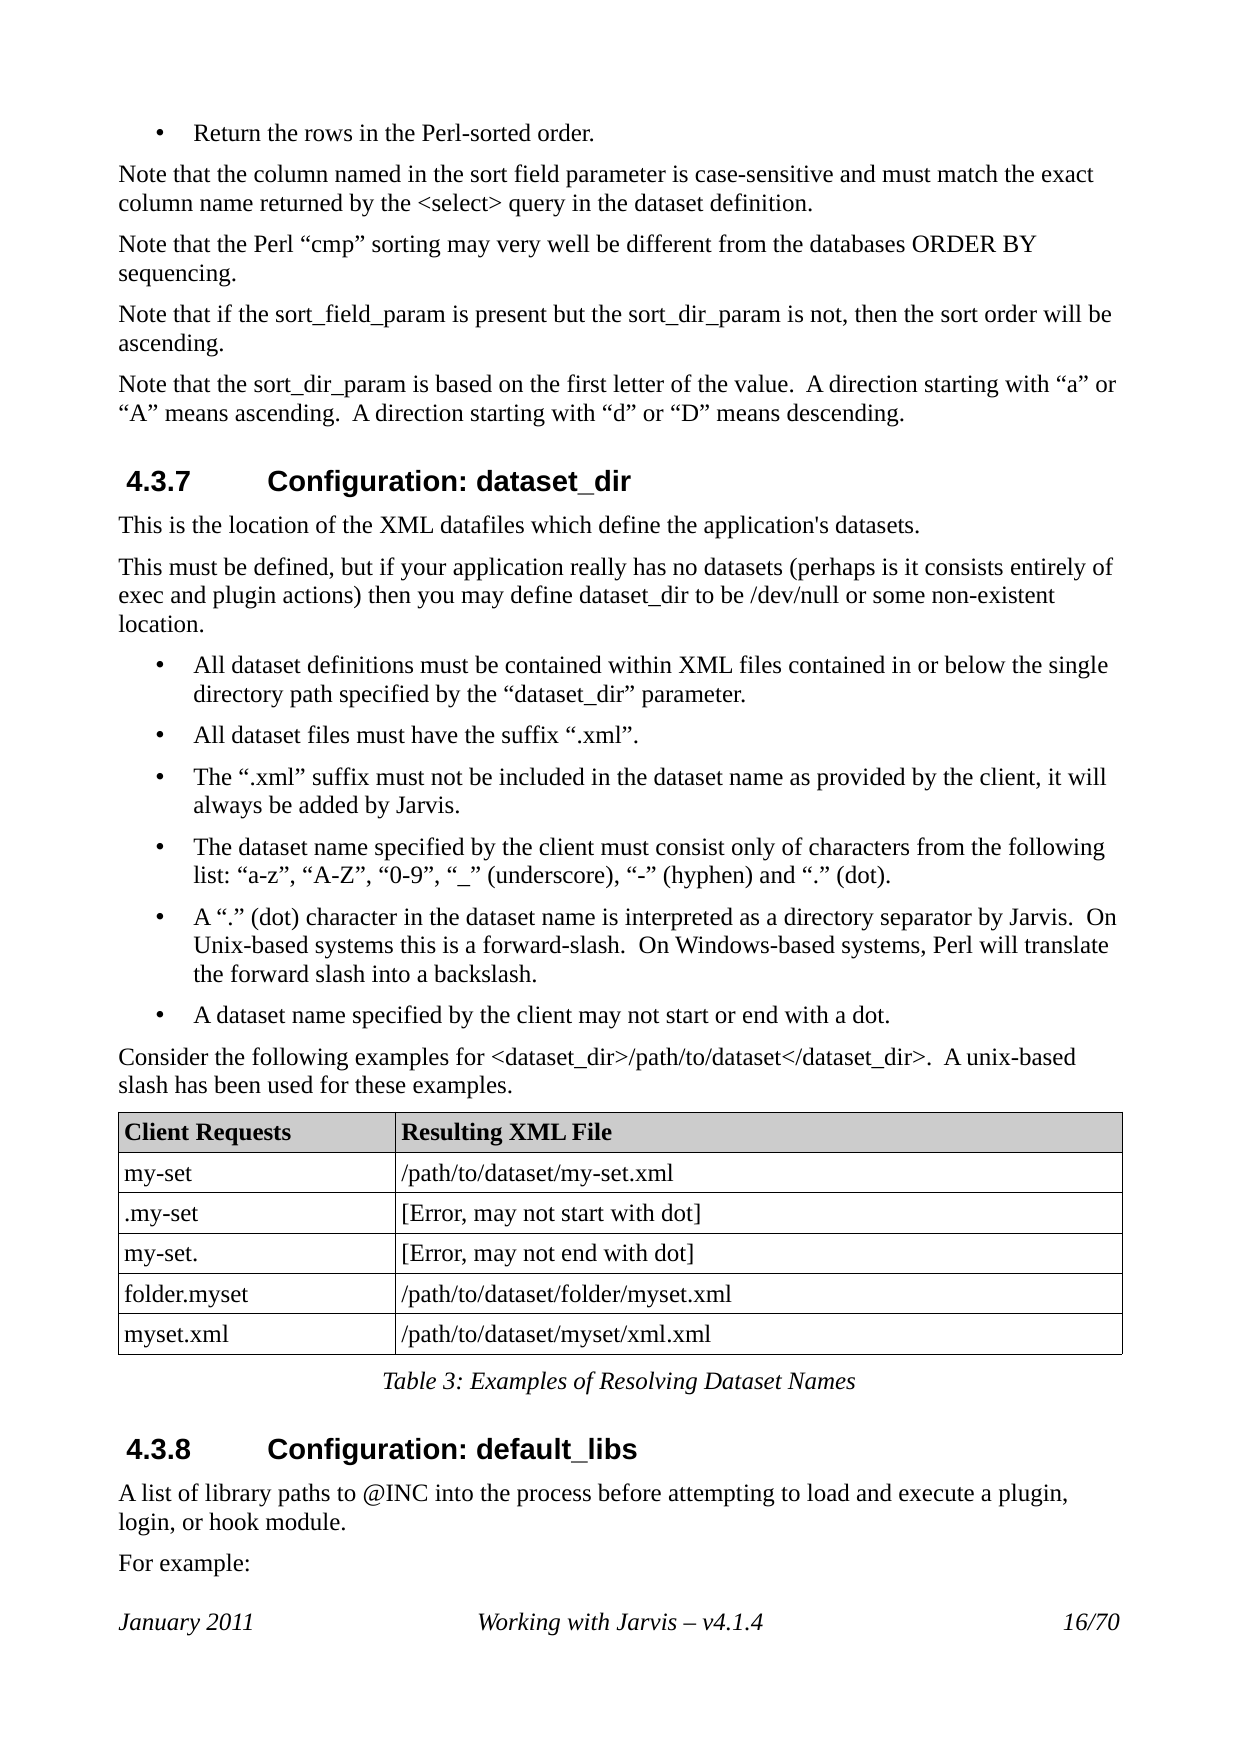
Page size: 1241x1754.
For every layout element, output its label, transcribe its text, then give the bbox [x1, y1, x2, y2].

subtitle Configuration: default_libs [118, 1432, 1122, 1466]
text For example: [118, 1548, 1122, 1577]
text Note that if the sort_field_param is present but the sort_dir_param is not, then the sort order will be ascending. [118, 299, 1122, 357]
table_cell my-set [119, 1153, 395, 1192]
table_header Resulting XML File [396, 1113, 1122, 1152]
table_cell [Error, may not start with dot] [396, 1193, 1122, 1233]
text Note that the Perl “cmp” sorting may very well be different from the databases ORDER BY sequencing. [118, 229, 1122, 287]
table_cell /path/to/dataset/folder/myset.xml [396, 1274, 1122, 1313]
text Consider the following examples for <dataset_dir>/path/to/dataset</dataset_dir>. A unix-based slash has been used for these examples. [118, 1042, 1122, 1099]
list All dataset files must have the suffix “.xml”. [156, 720, 1122, 749]
table_header Client Requests [119, 1113, 395, 1152]
list All dataset definitions must be contained within XML files contained in or below the single directory path specified by the “dataset_dir” parameter. [156, 650, 1122, 708]
list A “.” (dot) character in the dataset name is interpreted as a directory separator by Jarvis. On Unix-based systems this is a forward-slash. On Windows-based systems, Perl will translate the forward slash into a backslash. [156, 902, 1122, 988]
table_cell my-set. [119, 1234, 395, 1273]
list The “.xml” suffix must not be included in the dataset name as provided by the client, it will always be added by Jarvis. [156, 762, 1122, 819]
text This is the location of the XML datafiles which define the application's datasets. [118, 510, 1122, 539]
table_cell /path/to/dataset/myset/xml.xml [396, 1314, 1122, 1353]
table_cell [Error, may not end with dot] [396, 1234, 1122, 1273]
text A list of library paths to @INC into the process before attempting to load and execute a plugin, login, or hook module. [118, 1478, 1122, 1536]
table_cell /path/to/dataset/my-set.xml [396, 1153, 1122, 1192]
table_cell myset.xml [119, 1314, 395, 1353]
text Note that the column named in the sort field parameter is case-sensitive and must match the exact column name returned by the <select> query in the dataset definition. [118, 159, 1122, 217]
subtitle Configuration: dataset_dir [118, 464, 1122, 498]
text Note that the sort_dir_param is based on the first letter of the value. A direction starting with “a” or “A” means ascending. A direction starting with “d” or “D” means descending. [118, 369, 1122, 427]
text Table 3: Examples of Resolving Dataset Names [118, 1366, 1122, 1395]
table_cell folder.myset [119, 1274, 395, 1313]
text This must be defined, but if your application really has no datasets (perhaps is it consists entirely of exec and plugin actions) then you may define dataset_dir to be /dev/null or some non-existent location. [118, 552, 1122, 638]
table_cell .my-set [119, 1193, 395, 1233]
list The dataset name specified by the client must consist only of characters from the following list: “a-z”, “A-Z”, “0-9”, “_” (underscore), “-” (hyphen) and “.” (dot). [156, 832, 1122, 889]
list A dataset name specified by the client may not start or end with a dot. [156, 1000, 1122, 1029]
list Return the rows in the Perl-sorted order. [156, 118, 1122, 147]
